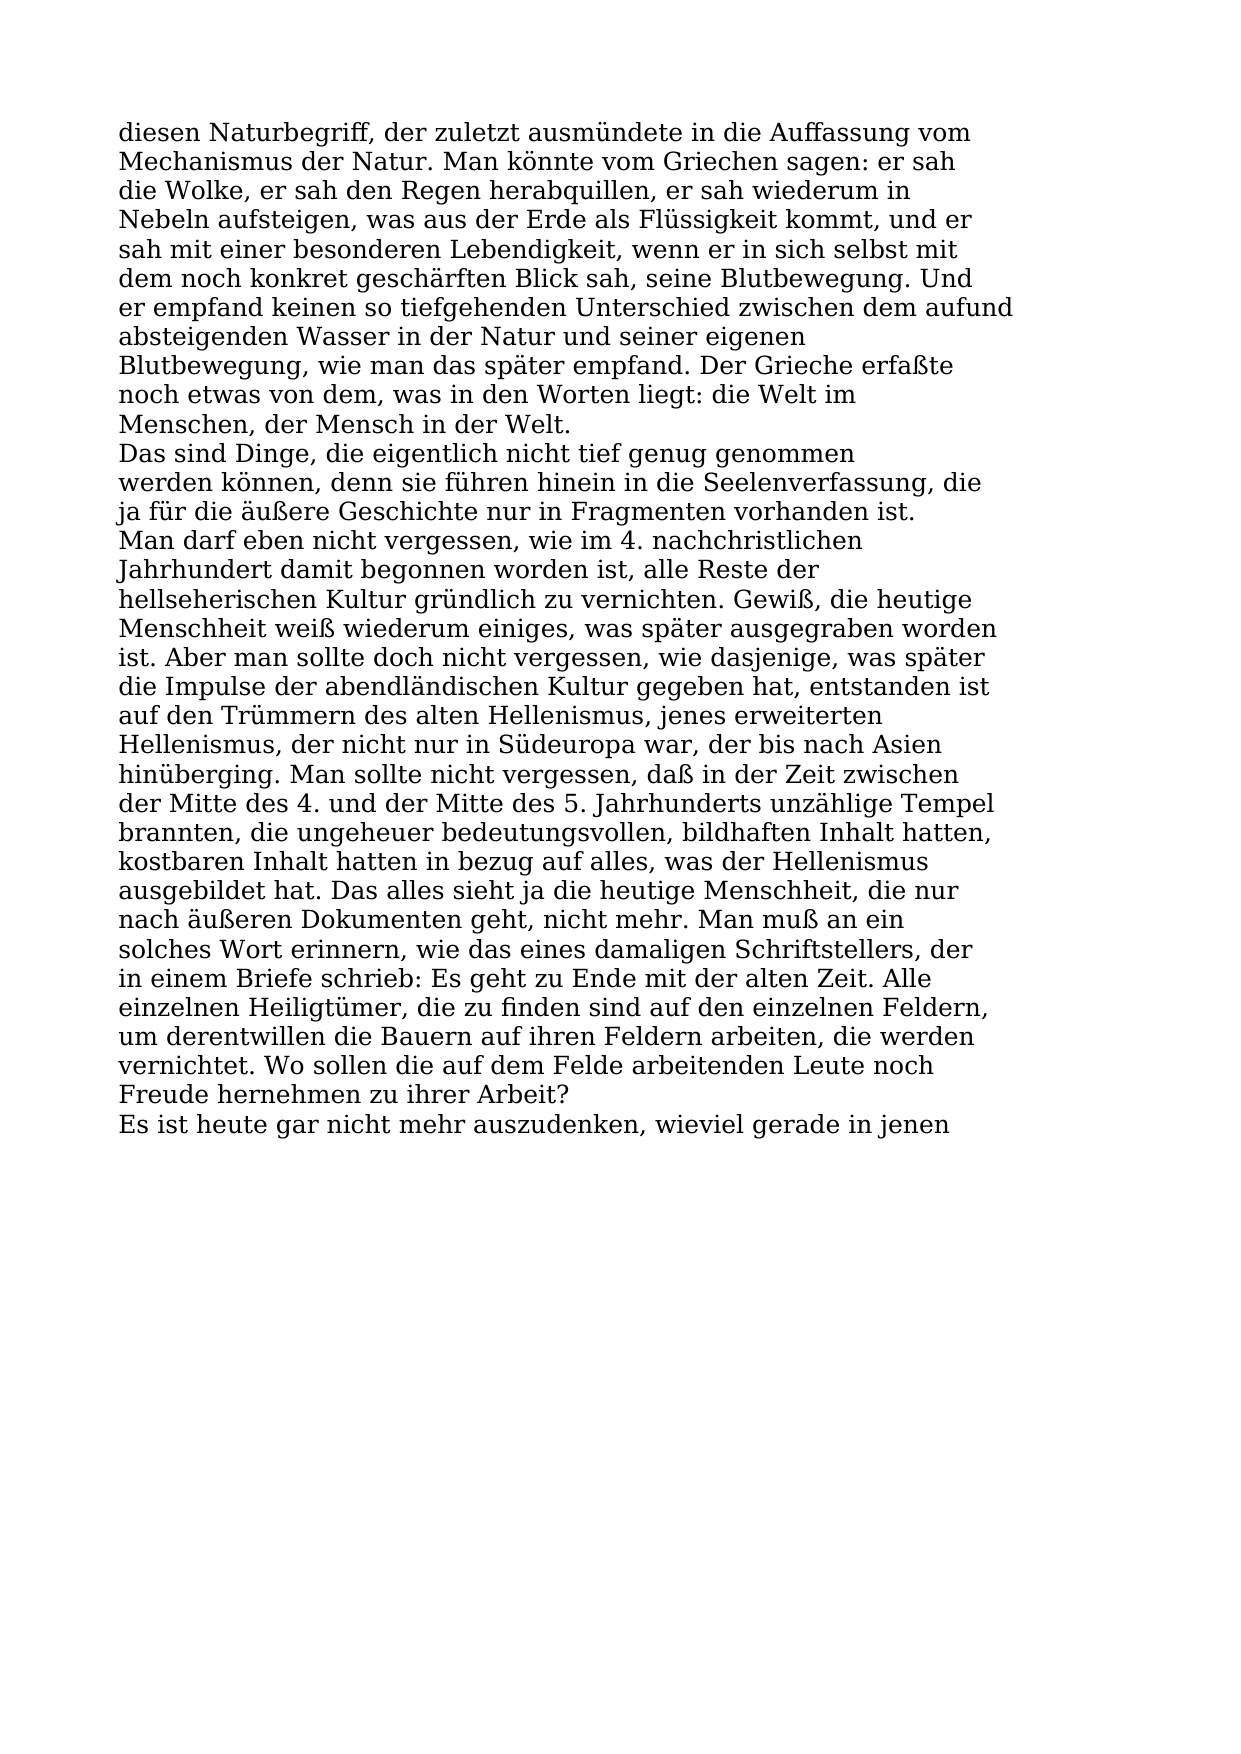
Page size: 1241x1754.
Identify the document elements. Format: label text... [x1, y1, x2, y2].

text einzelnen Heiligtümer, die zu finden sind auf den einzelnen Feldern, [118, 993, 1122, 1022]
text solches Wort erinnern, wie das eines damaligen Schriftstellers, der [118, 935, 1122, 964]
text ist. Aber man sollte doch nicht vergessen, wie dasjenige, was später [118, 643, 1122, 672]
text Hellenismus, der nicht nur in Südeuropa war, der bis nach Asien [118, 731, 1122, 760]
text Es ist heute gar nicht mehr auszudenken, wieviel gerade in jenen [118, 1110, 1122, 1139]
text Blutbewegung, wie man das später empfand. Der Grieche erfaßte [118, 351, 1122, 381]
text in einem Briefe schrieb: Es geht zu Ende mit der alten Zeit. Alle [118, 964, 1122, 993]
text Nebeln aufsteigen, was aus der Erde als Flüssigkeit kommt, und er [118, 206, 1122, 235]
text ja für die äußere Geschichte nur in Fragmenten vorhanden ist. [118, 497, 1122, 526]
text um derentwillen die Bauern auf ihren Feldern arbeiten, die werden [118, 1022, 1122, 1051]
text die Wolke, er sah den Regen herabquillen, er sah wiederum in [118, 176, 1122, 206]
text hellseherischen Kultur gründlich zu vernichten. Gewiß, die heutige [118, 585, 1122, 614]
text nach äußeren Dokumenten geht, nicht mehr. Man muß an ein [118, 906, 1122, 935]
text Menschheit weiß wiederum einiges, was später ausgegraben worden [118, 614, 1122, 643]
text werden können, denn sie führen hinein in die Seelenverfassung, die [118, 468, 1122, 497]
text Jahrhundert damit begonnen worden ist, alle Reste der [118, 556, 1122, 585]
text kostbaren Inhalt hatten in bezug auf alles, was der Hellenismus [118, 847, 1122, 876]
text diesen Naturbegriff, der zuletzt ausmündete in die Auffassung vom [118, 118, 1122, 147]
text sah mit einer besonderen Lebendigkeit, wenn er in sich selbst mit [118, 235, 1122, 264]
text dem noch konkret geschärften Blick sah, seine Blutbewegung. Und [118, 264, 1122, 293]
text Menschen, der Mensch in der Welt. [118, 410, 1122, 439]
text auf den Trümmern des alten Hellenismus, jenes erweiterten [118, 701, 1122, 731]
text die Impulse der abendländischen Kultur gegeben hat, entstanden ist [118, 672, 1122, 701]
text ausgebildet hat. Das alles sieht ja die heutige Menschheit, die nur [118, 876, 1122, 906]
text der Mitte des 4. und der Mitte des 5. Jahrhunderts unzählige Tempel [118, 789, 1122, 818]
text Man darf eben nicht vergessen, wie im 4. nachchristlichen [118, 526, 1122, 556]
text brannten, die ungeheuer bedeutungsvollen, bildhaften Inhalt hatten, [118, 818, 1122, 847]
text vernichtet. Wo sollen die auf dem Felde arbeitenden Leute noch [118, 1051, 1122, 1081]
text Mechanismus der Natur. Man könnte vom Griechen sagen: er sah [118, 147, 1122, 176]
text er empfand keinen so tiefgehenden Unterschied zwischen dem aufund absteigenden Wasser in der Natur und seiner eigenen [118, 293, 1122, 351]
text Das sind Dinge, die eigentlich nicht tief genug genommen [118, 439, 1122, 468]
text hinüberging. Man sollte nicht vergessen, daß in der Zeit zwischen [118, 760, 1122, 789]
text Freude hernehmen zu ihrer Arbeit? [118, 1081, 1122, 1110]
text noch etwas von dem, was in den Worten liegt: die Welt im [118, 381, 1122, 410]
